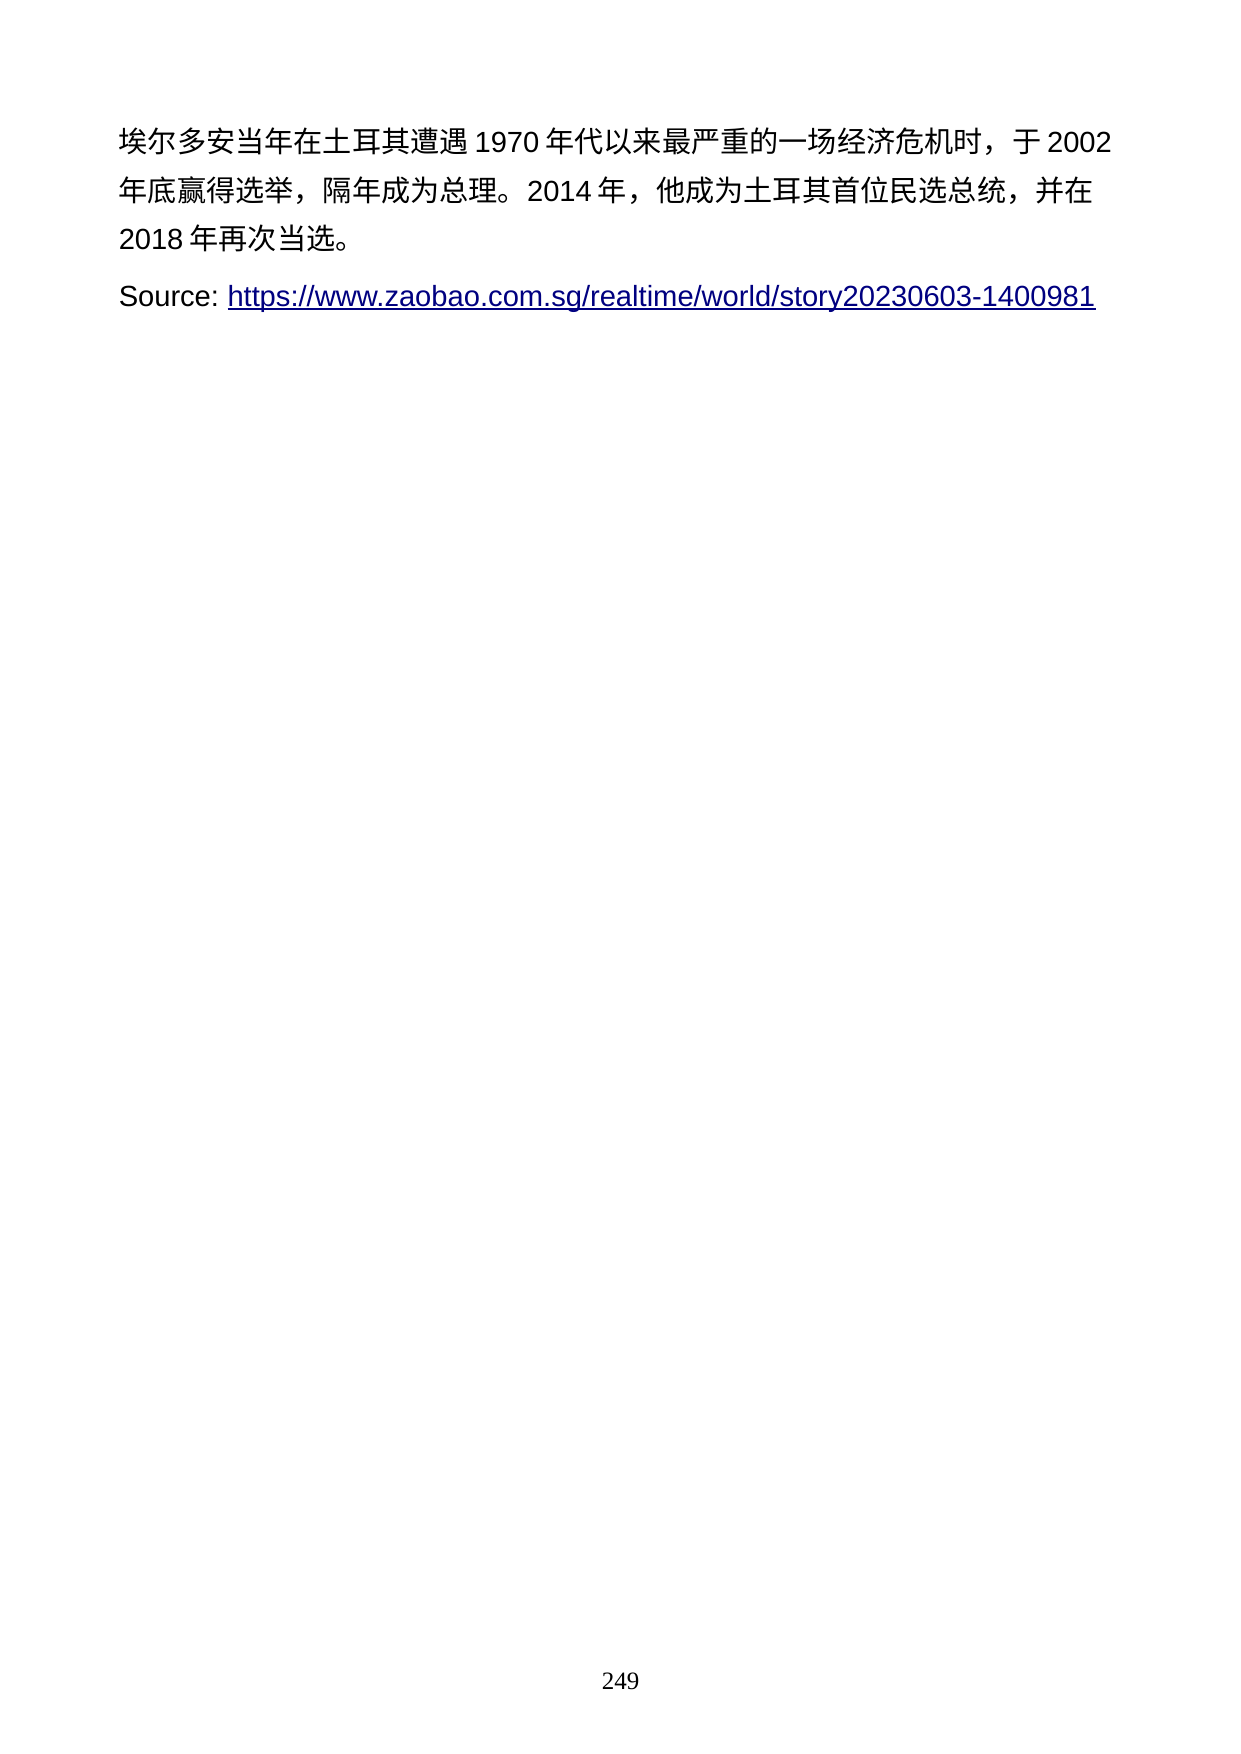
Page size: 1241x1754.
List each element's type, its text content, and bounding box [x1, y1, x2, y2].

text 埃尔多安当年在土耳其遭遇1970年代以来最严重的一场经济危机时，于2002年底赢得选举，隔年成为总理。2014年，他成为土耳其首位民选总统，并在2018年再次当选。 [118, 118, 1122, 258]
text Source: https://www.zaobao.com.sg/realtime/world/story20230603-1400981 [118, 279, 1122, 312]
